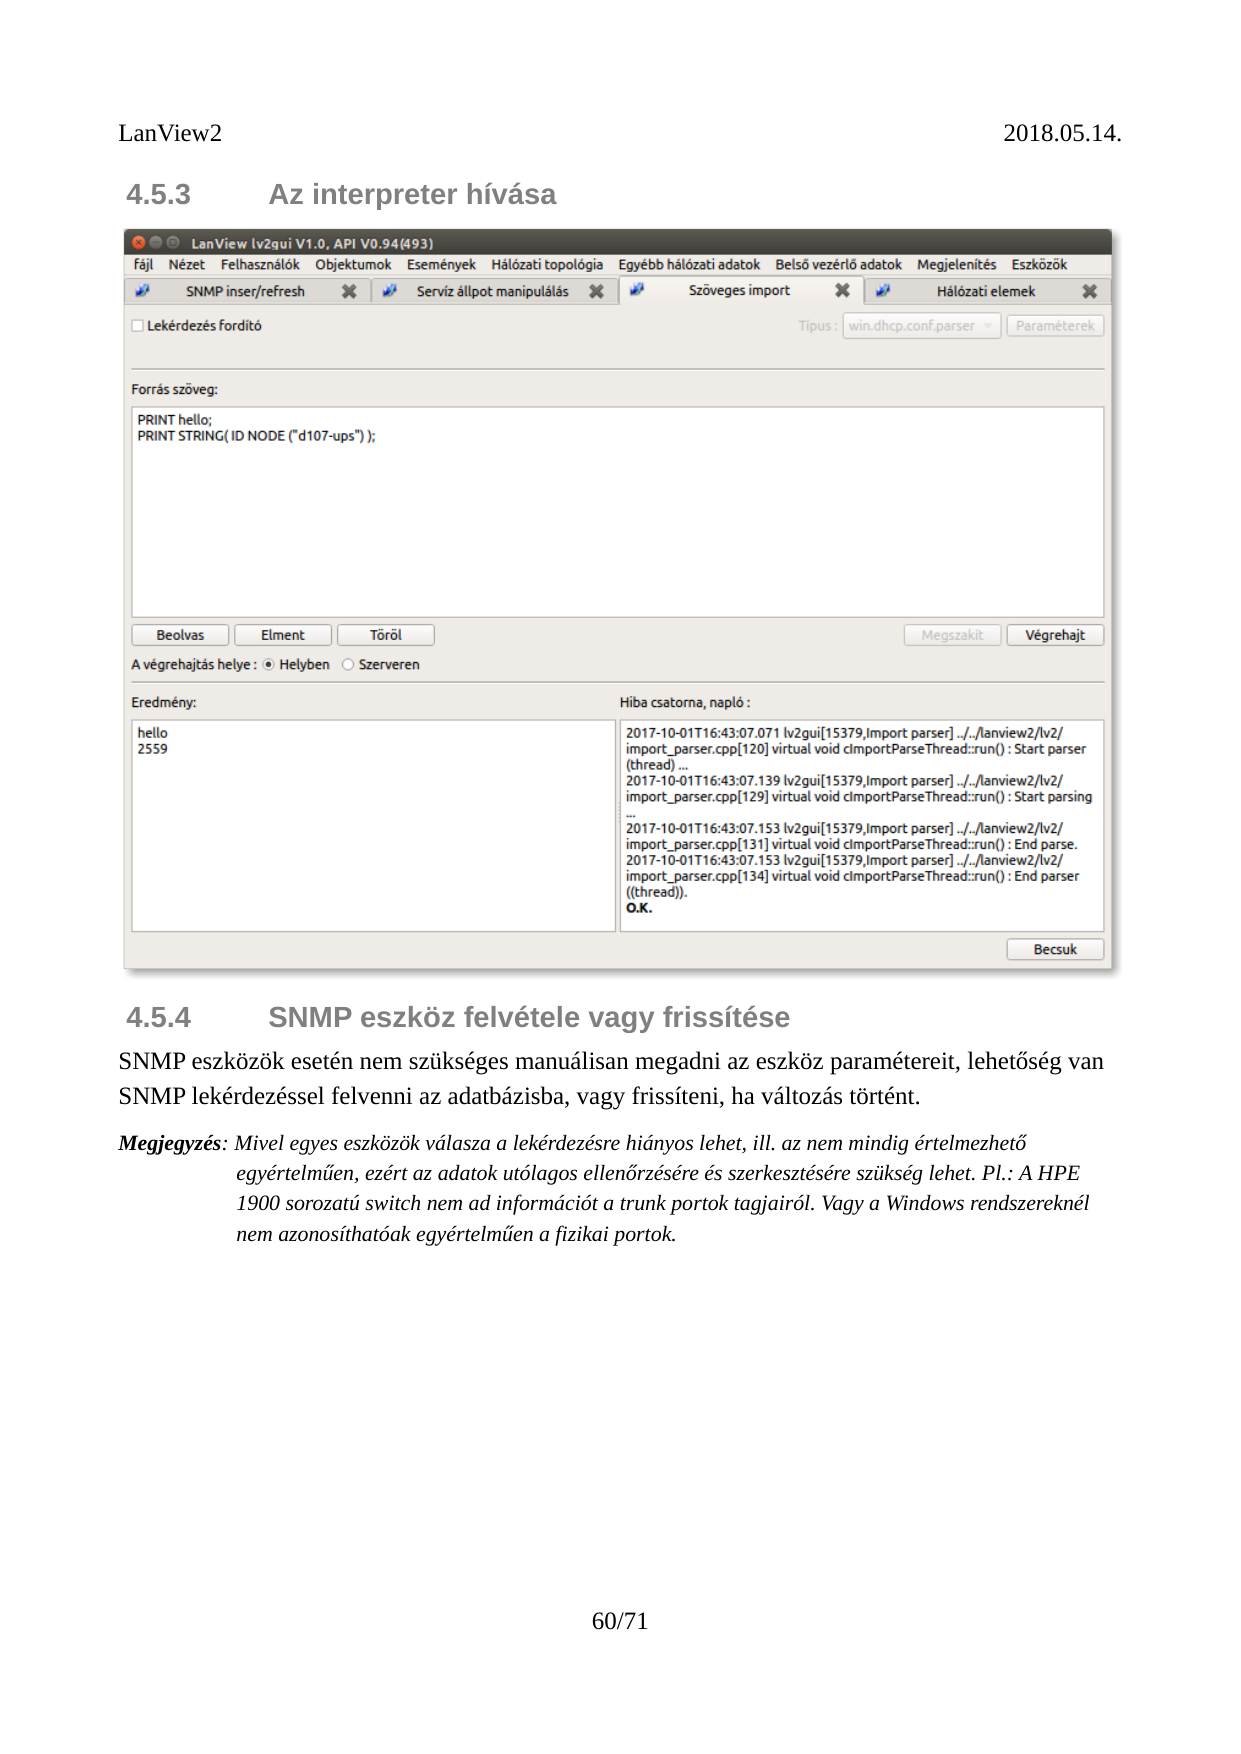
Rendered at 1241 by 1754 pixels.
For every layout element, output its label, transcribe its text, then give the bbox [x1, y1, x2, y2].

subtitle Az interpreter hívása [118, 177, 1122, 211]
picture [118, 223, 1123, 980]
subtitle SNMP eszköz felvétele vagy frissítése [118, 1000, 1122, 1034]
text Megjegyzés: Mivel egyes eszközök válasza a lekérdezésre hiányos lehet, ill. az nem mindig értelmezhető egyértelműen, ezért az adatok utólagos ellenőrzésére és szerkesztésére szükség lehet. Pl.: A HPE 1900 sorozatú switch nem ad információt a trunk portok tagjairól. Vagy a Windows rendszereknél nem azonosíthatóak egyértelműen a fizikai portok. [118, 1130, 1122, 1246]
text SNMP eszközök esetén nem szükséges manuálisan megadni az eszköz paramétereit, lehetőség van SNMP lekérdezéssel felvenni az adatbázisba, vagy frissíteni, ha változás történt. [118, 1046, 1122, 1109]
